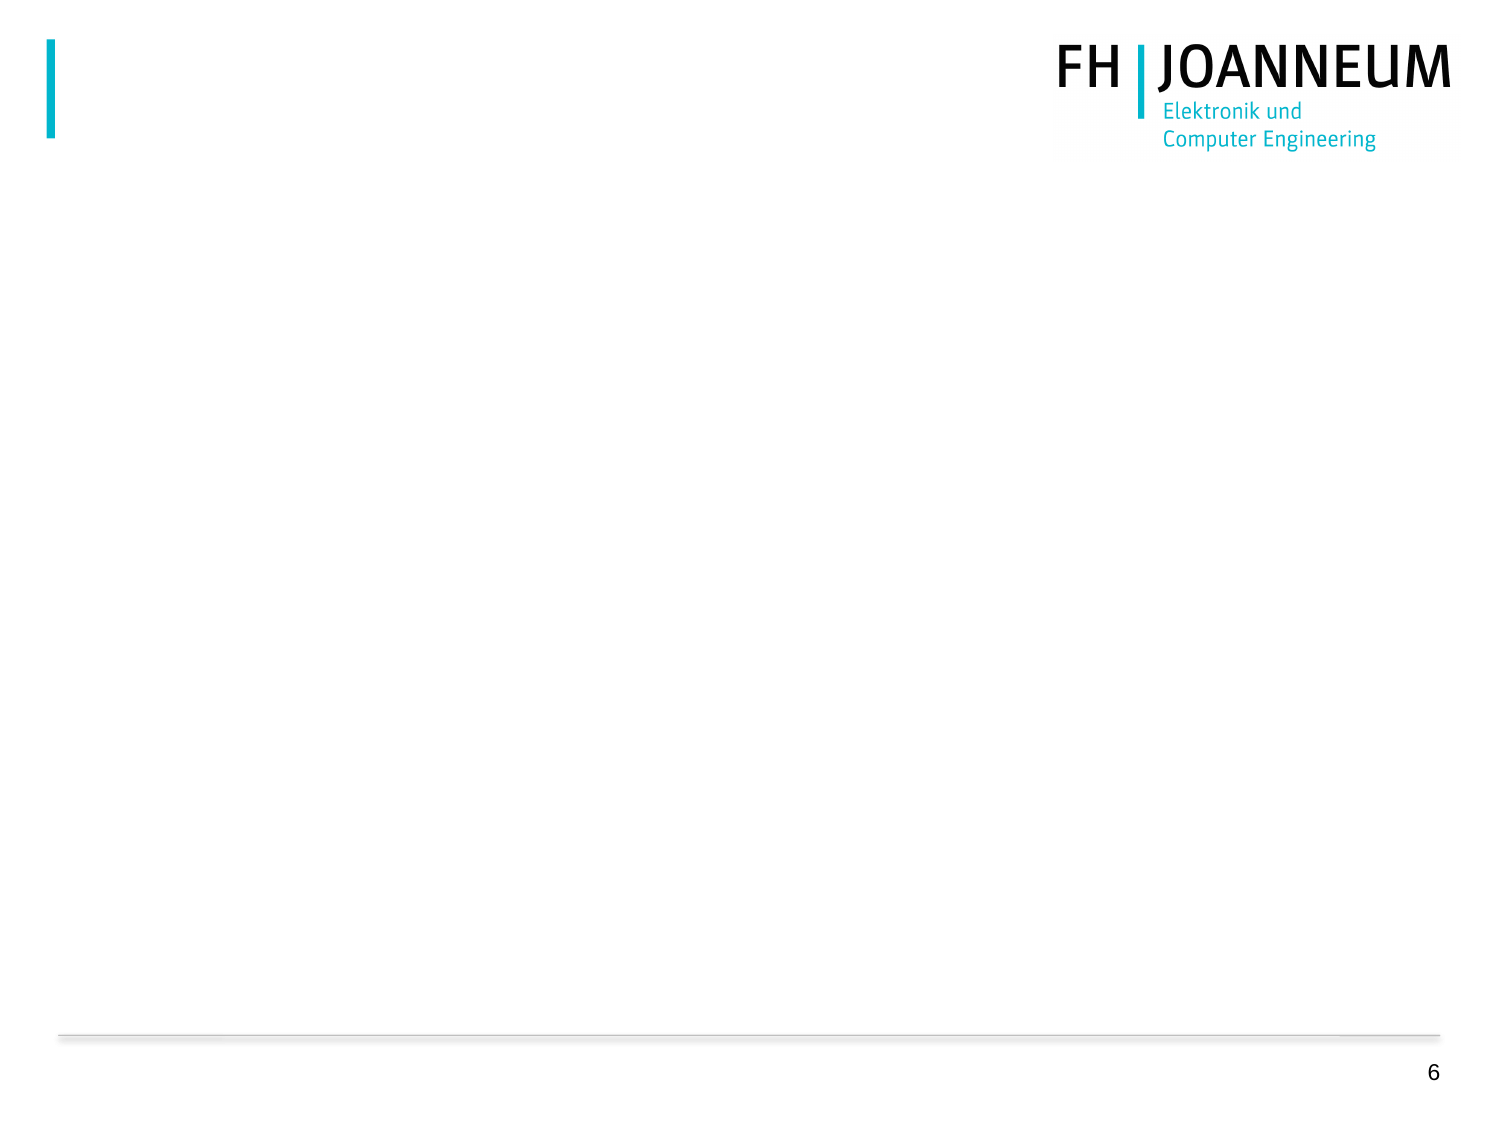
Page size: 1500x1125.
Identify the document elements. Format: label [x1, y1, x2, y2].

picture [1053, 34, 1461, 162]
picture [52, 37, 57, 140]
